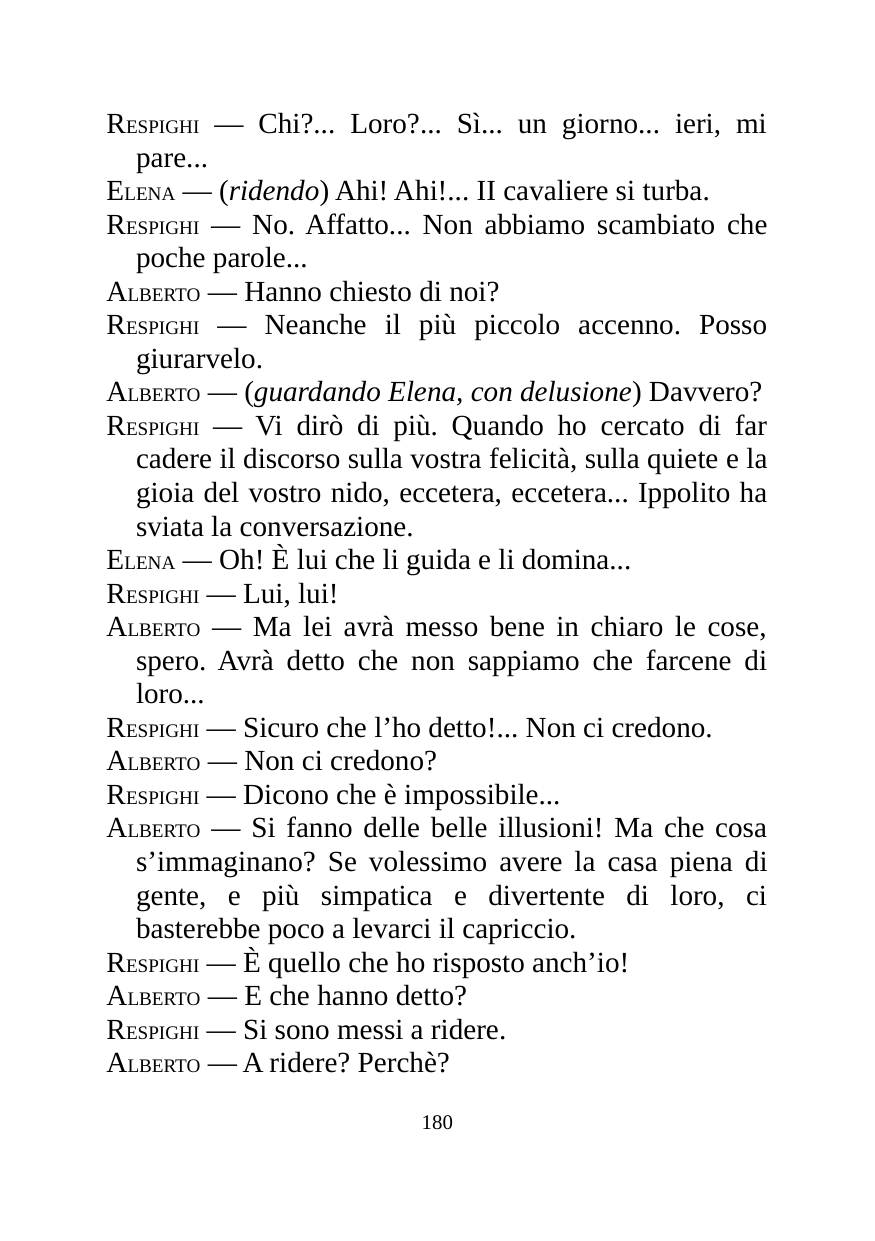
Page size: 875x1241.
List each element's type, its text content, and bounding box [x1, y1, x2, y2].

text Respighi — Lui, lui! [106, 576, 768, 609]
text Respighi — Vi dirò di più. Quando ho cercato di far cadere il discorso sulla vostra felicità, sulla quiete e la gioia del vostro nido, eccetera, eccetera... Ippolito ha sviata la conversazione. [106, 408, 768, 542]
text Respighi — Si sono messi a ridere. [106, 1012, 768, 1045]
text Alberto — A ridere? Perchè? [106, 1045, 768, 1079]
text Respighi — Dicono che è impossibile... [106, 777, 768, 811]
text Respighi — Chi?... Loro?... Sì... un giorno... ieri, mi pare... [106, 106, 768, 173]
text Respighi — È quello che ho risposto anch’io! [106, 945, 768, 978]
text Alberto — Non ci credono? [106, 743, 768, 777]
text Alberto — (guardando Elena, con delusione) Davvero? [106, 374, 768, 408]
text Alberto — Si fanno delle belle illusioni! Ma che cosa s’immaginano? Se volessimo avere la casa piena di gente, e più simpatica e divertente di loro, ci basterebbe poco a levarci il capriccio. [106, 811, 768, 945]
text Elena — (ridendo) Ahi! Ahi!... II cavaliere si turba. [106, 173, 768, 207]
text Alberto — Ma lei avrà messo bene in chiaro le cose, spero. Avrà detto che non sappiamo che farcene di loro... [106, 609, 768, 710]
text Respighi — No. Affatto... Non abbiamo scambiato che poche parole... [106, 207, 768, 274]
text Alberto — Hanno chiesto di noi? [106, 274, 768, 307]
text Respighi — Sicuro che l’ho detto!... Non ci credono. [106, 710, 768, 743]
text Respighi — Neanche il più piccolo accenno. Posso giurarvelo. [106, 307, 768, 374]
text Alberto — E che hanno detto? [106, 978, 768, 1012]
text Elena — Oh! È lui che li guida e li domina... [106, 542, 768, 576]
